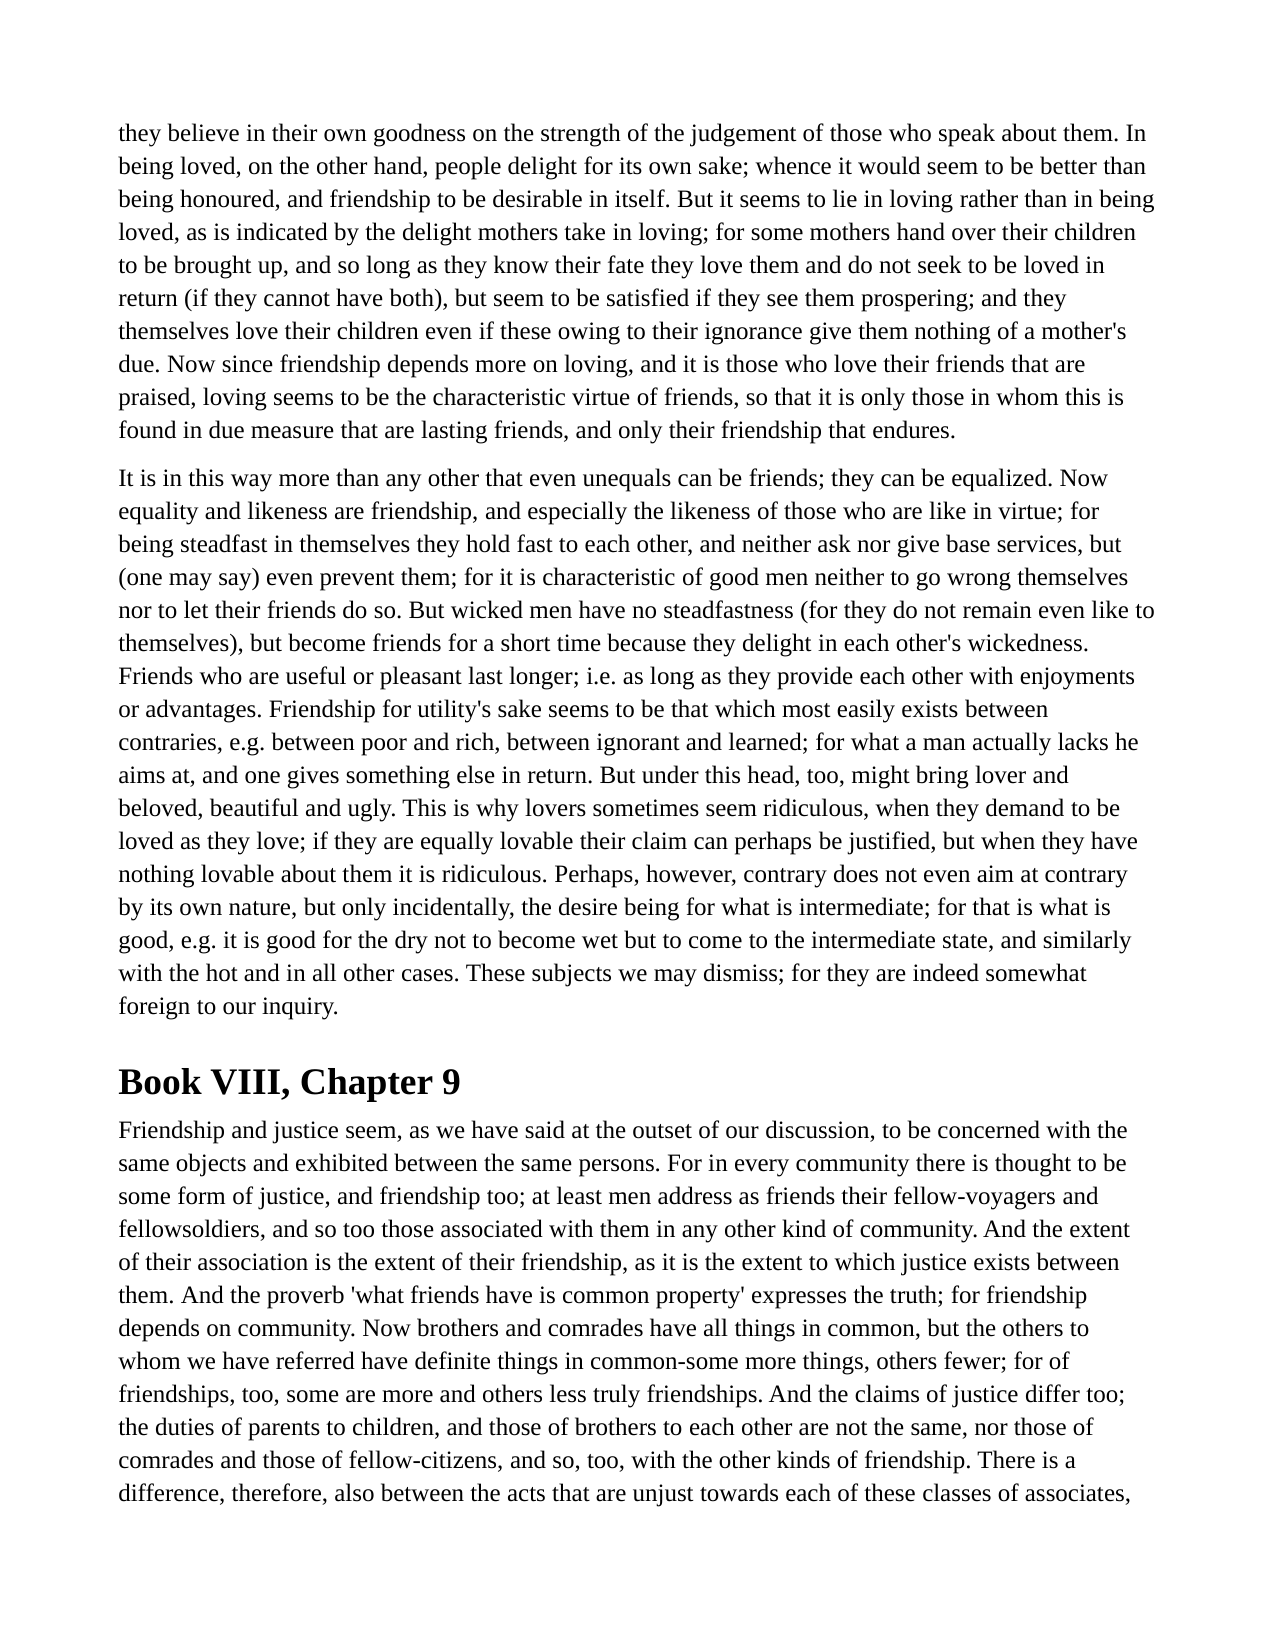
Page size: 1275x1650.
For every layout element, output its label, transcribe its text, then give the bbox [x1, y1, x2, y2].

text they believe in their own goodness on the strength of the judgement of those who speak about them. In being loved, on the other hand, people delight for its own sake; whence it would seem to be better than being honoured, and friendship to be desirable in itself. But it seems to lie in loving rather than in being loved, as is indicated by the delight mothers take in loving; for some mothers hand over their children to be brought up, and so long as they know their fate they love them and do not seek to be loved in return (if they cannot have both), but seem to be satisfied if they see them prospering; and they themselves love their children even if these owing to their ignorance give them nothing of a mother's due. Now since friendship depends more on loving, and it is those who love their friends that are praised, loving seems to be the characteristic virtue of friends, so that it is only those in whom this is found in due measure that are lasting friends, and only their friendship that endures. [118, 118, 1157, 444]
text Friendship and justice seem, as we have said at the outset of our discussion, to be concerned with the same objects and exhibited between the same persons. For in every community there is thought to be some form of justice, and friendship too; at least men address as friends their fellow-voyagers and fellowsoldiers, and so too those associated with them in any other kind of community. And the extent of their association is the extent of their friendship, as it is the extent to which justice exists between them. And the proverb 'what friends have is common property' expresses the truth; for friendship depends on community. Now brothers and comrades have all things in common, but the others to whom we have referred have definite things in common-some more things, others fewer; for of friendships, too, some are more and others less truly friendships. And the claims of justice differ too; the duties of parents to children, and those of brothers to each other are not the same, nor those of comrades and those of fellow-citizens, and so, too, with the other kinds of friendship. There is a difference, therefore, also between the acts that are unjust towards each of these classes of associates, [118, 1115, 1157, 1507]
subtitle Book VIII, Chapter 9 [118, 1060, 1157, 1103]
text It is in this way more than any other that even unequals can be friends; they can be equalized. Now equality and likeness are friendship, and especially the likeness of those who are like in virtue; for being steadfast in themselves they hold fast to each other, and neither ask nor give base services, but (one may say) even prevent them; for it is characteristic of good men neither to go wrong themselves nor to let their friends do so. But wicked men have no steadfastness (for they do not remain even like to themselves), but become friends for a short time because they delight in each other's wickedness. Friends who are useful or pleasant last longer; i.e. as long as they provide each other with enjoyments or advantages. Friendship for utility's sake seems to be that which most easily exists between contraries, e.g. between poor and rich, between ignorant and learned; for what a man actually lacks he aims at, and one gives something else in return. But under this head, too, might bring lover and beloved, beautiful and ugly. This is why lovers sometimes seem ridiculous, when they demand to be loved as they love; if they are equally lovable their claim can perhaps be justified, but when they have nothing lovable about them it is ridiculous. Perhaps, however, contrary does not even aim at contrary by its own nature, but only incidentally, the desire being for what is intermediate; for that is what is good, e.g. it is good for the dry not to become wet but to come to the intermediate state, and similarly with the hot and in all other cases. These subjects we may dismiss; for they are indeed somewhat foreign to our inquiry. [118, 463, 1157, 1020]
